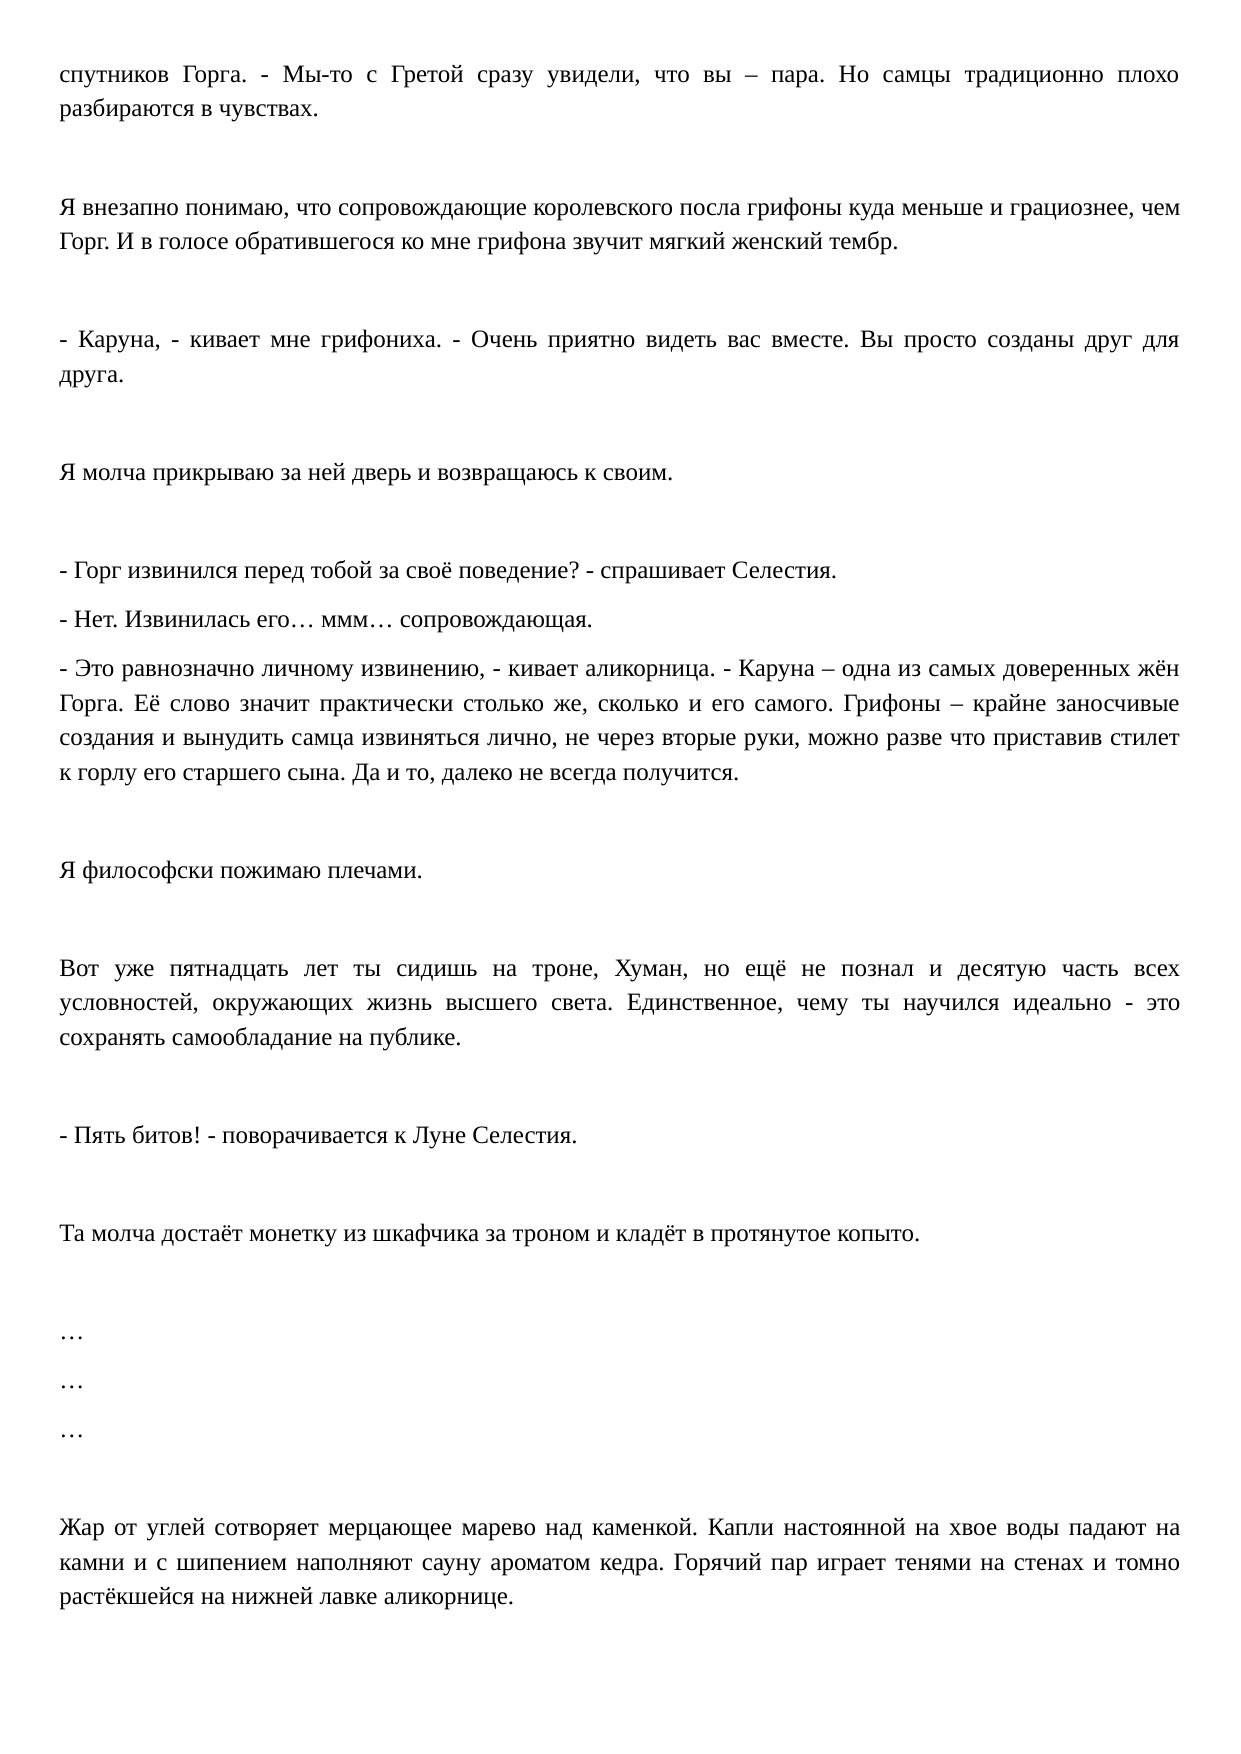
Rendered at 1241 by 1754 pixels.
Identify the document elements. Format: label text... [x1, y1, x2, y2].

text - Пять битов! - поворачивается к Луне Селестия. [59, 1120, 1181, 1149]
text Жар от углей сотворяет мерцающее марево над каменкой. Капли настоянной на хвое воды падают на камни и с шипением наполняют сауну ароматом кедра. Горячий пар играет тенями на стенах и томно растёкшейся на нижней лавке аликорнице. [59, 1512, 1181, 1610]
text Я философски пожимаю плечами. [59, 855, 1181, 883]
text - Каруна, - кивает мне грифониха. - Очень приятно видеть вас вместе. Вы просто созданы друг для друга. [59, 324, 1181, 387]
text Я внезапно понимаю, что сопровождающие королевского посла грифоны куда меньше и грациознее, чем Горг. И в голосе обратившегося ко мне грифона звучит мягкий женский тембр. [59, 192, 1181, 255]
text Вот уже пятнадцать лет ты сидишь на троне, Хуман, но ещё не познал и десятую часть всех условностей, окружающих жизнь высшего света. Единственное, чему ты научился идеально - это сохранять самообладание на публике. [59, 953, 1181, 1051]
text … [59, 1316, 1181, 1345]
text Я молча прикрываю за ней дверь и возвращаюсь к своим. [59, 457, 1181, 486]
text спутников Горга. - Мы-то с Гретой сразу увидели, что вы – пара. Но самцы традиционно плохо разбираются в чувствах. [59, 59, 1181, 122]
text Та молча достаёт монетку из шкафчика за троном и кладёт в протянутое копыто. [59, 1218, 1181, 1247]
text - Это равнозначно личному извинению, - кивает аликорница. - Каруна – одна из самых доверенных жён Горга. Её слово значит практически столько же, сколько и его самого. Грифоны – крайне заносчивые создания и вынудить самца извиняться лично, не через вторые руки, можно разве что приставив стилет к горлу его старшего сына. Да и то, далеко не всегда получится. [59, 653, 1181, 785]
text … [59, 1414, 1181, 1443]
text - Нет. Извинилась его… ммм… сопровождающая. [59, 604, 1181, 633]
text … [59, 1365, 1181, 1394]
text - Горг извинился перед тобой за своё поведение? - спрашивает Селестия. [59, 555, 1181, 584]
